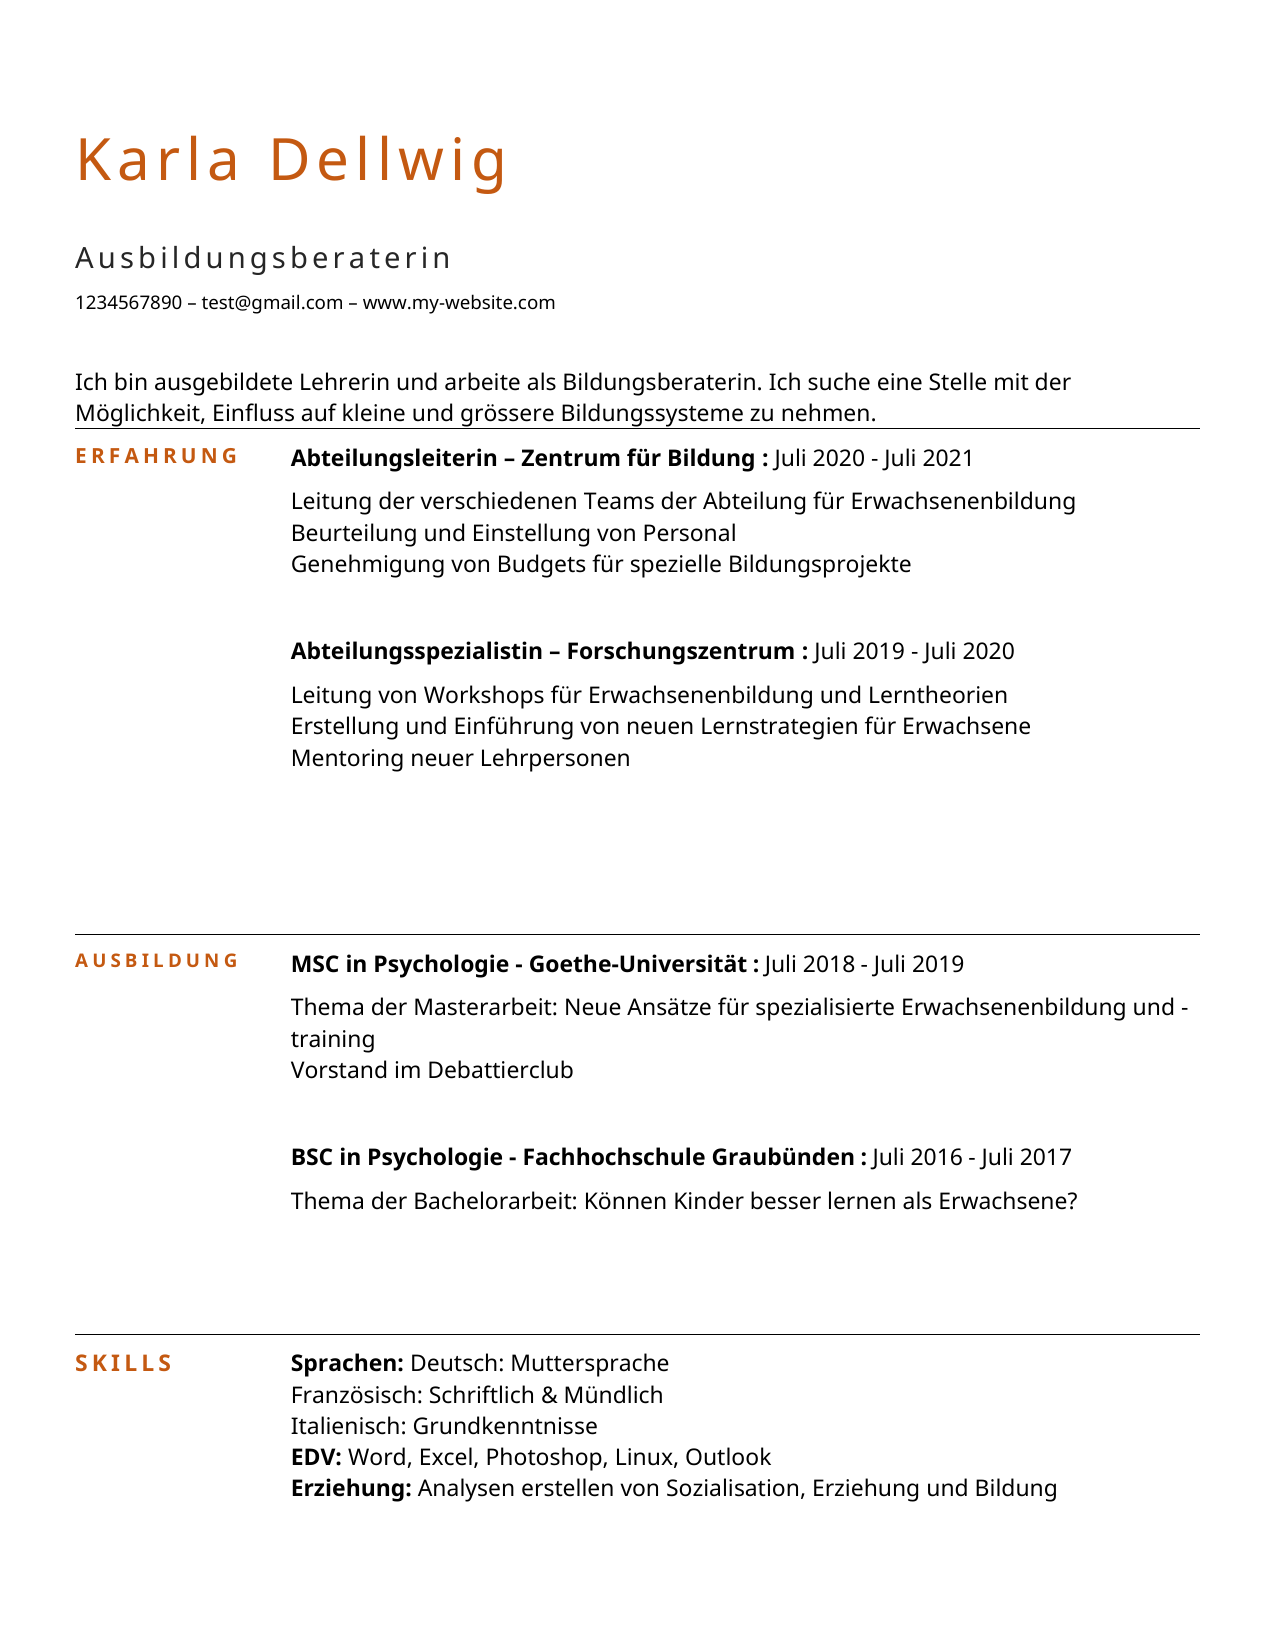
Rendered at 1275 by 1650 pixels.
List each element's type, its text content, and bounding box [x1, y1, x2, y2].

table_header Karla Dellwig Ausbildungsberaterin 1234567890 – test@gmail.com – www.my-website.com Ich bin ausgebildete Lehrerin und arbeite als Bildungsberaterin. Ich suche eine Stelle mit der Möglichkeit, Einfluss auf kleine und grössere Bildungssysteme zu nehmen. [75, 118, 1200, 428]
table_cell [291, 1304, 1200, 1334]
table_cell Erfahrung [75, 429, 262, 904]
table_cell Skills [75, 1335, 262, 1532]
table_cell [291, 904, 1200, 934]
table_cell Ausbildung [75, 935, 262, 1304]
table_cell Sprachen: Deutsch: Muttersprache Französisch: Schriftlich & Mündlich Italienisch: Grundkenntnisse EDV: Word, Excel, Photoshop, Linux, Outlook Erziehung: Analysen erstellen von Sozialisation, Erziehung und Bildung [291, 1335, 1200, 1532]
table_cell MSC in Psychologie - Goethe-Universität : Juli 2018 - Juli 2019 Thema der Masterarbeit: Neue Ansätze für spezialisierte Erwachsenenbildung und -training Vorstand im Debattierclub BSC in Psychologie - Fachhochschule Graubünden : Juli 2016 - Juli 2017 Thema der Bachelorarbeit: Können Kinder besser lernen als Erwachsene? [291, 935, 1200, 1304]
table_cell [263, 429, 291, 904]
table_cell [263, 935, 291, 1304]
table_cell Abteilungsleiterin – Zentrum für Bildung : Juli 2020 - Juli 2021 Leitung der verschiedenen Teams der Abteilung für Erwachsenenbildung Beurteilung und Einstellung von Personal Genehmigung von Budgets für spezielle Bildungsprojekte Abteilungsspezialistin – Forschungszentrum : Juli 2019 - Juli 2020 Leitung von Workshops für Erwachsenenbildung und Lerntheorien Erstellung und Einführung von neuen Lernstrategien für Erwachsene Mentoring neuer Lehrpersonen [291, 429, 1200, 904]
table_cell [263, 904, 291, 934]
table_cell [263, 1304, 291, 1334]
table_cell [75, 904, 262, 934]
table_cell [75, 1304, 262, 1334]
table_cell [263, 1335, 291, 1532]
